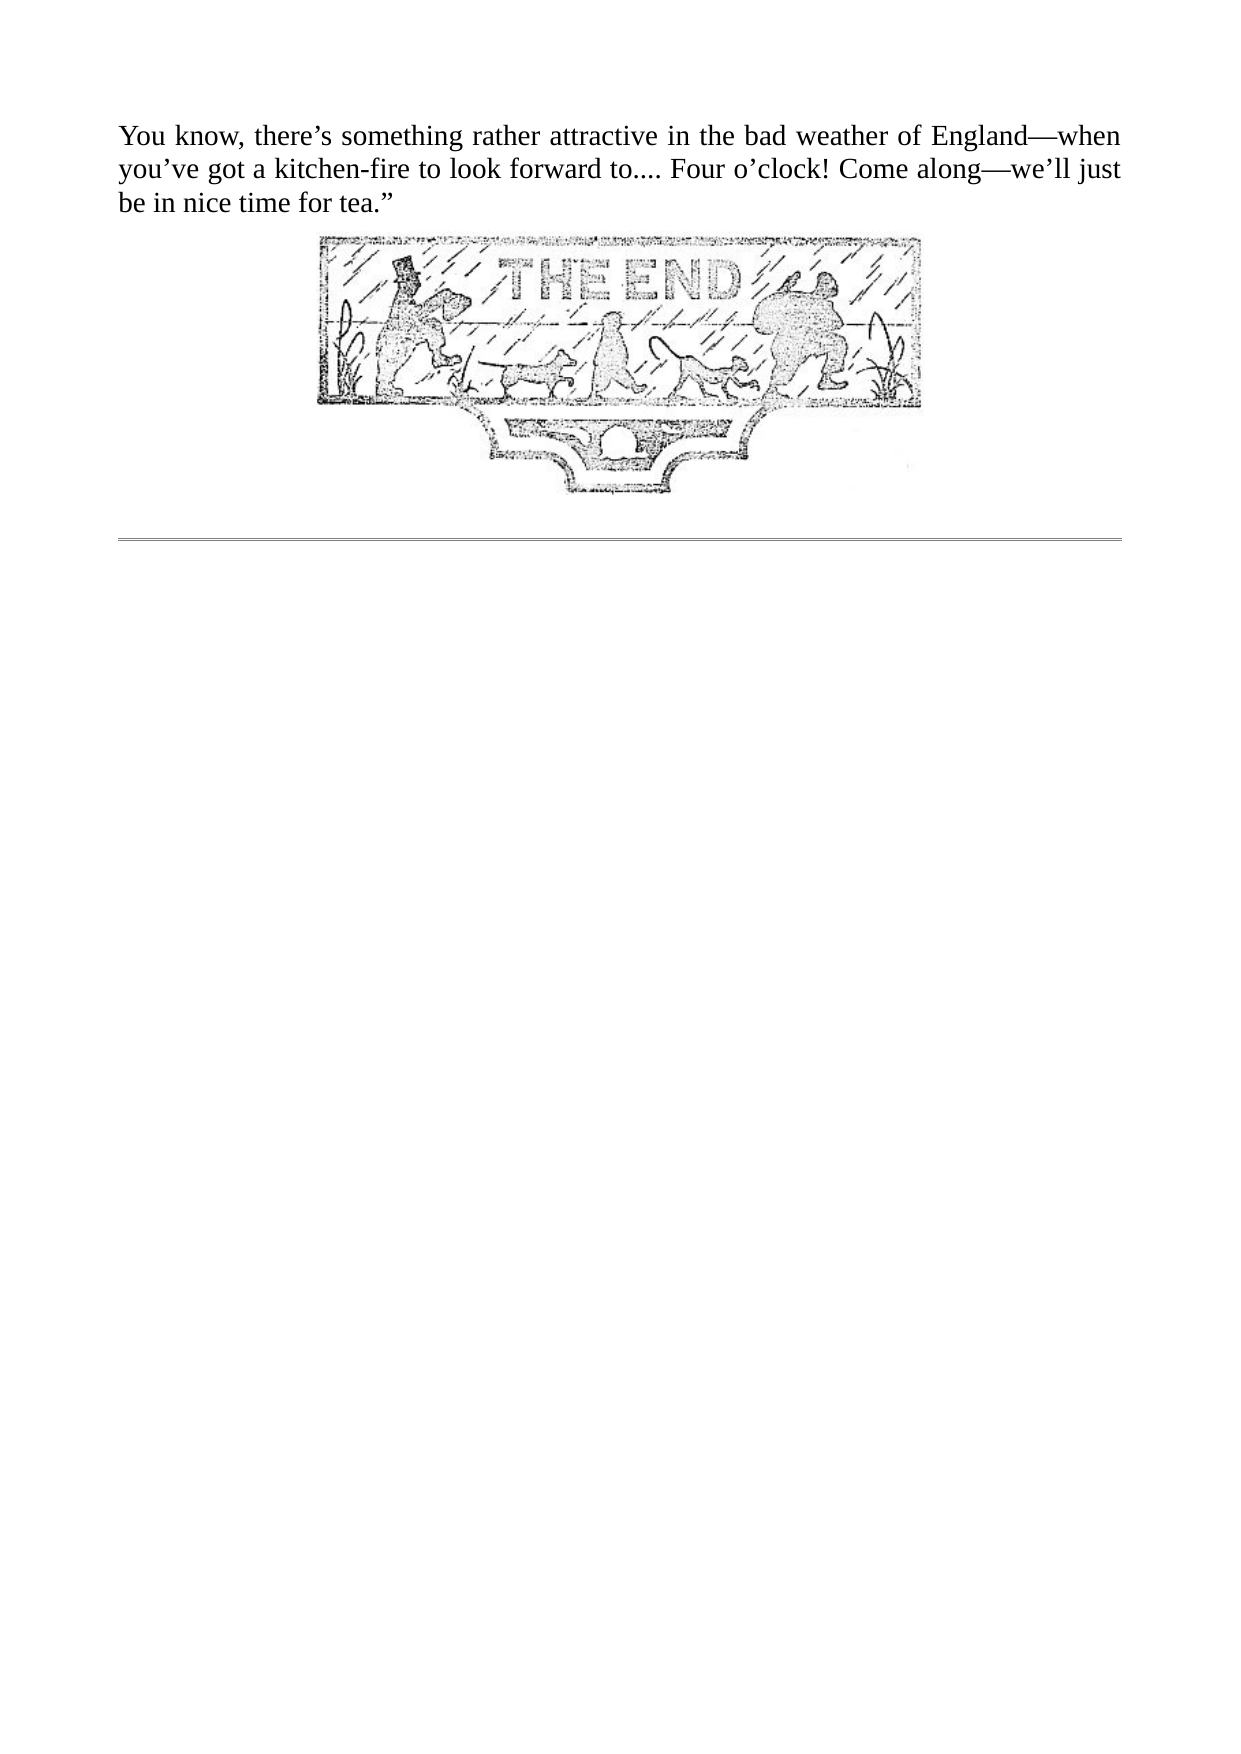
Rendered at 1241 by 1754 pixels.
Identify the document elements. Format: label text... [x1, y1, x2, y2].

text You know, there’s something rather attractive in the bad weather of England—when you’ve got a kitchen-fire to look forward to.... Four o’clock! Come along—we’ll just be in nice time for tea.” [118, 118, 1122, 219]
picture [316, 231, 925, 495]
